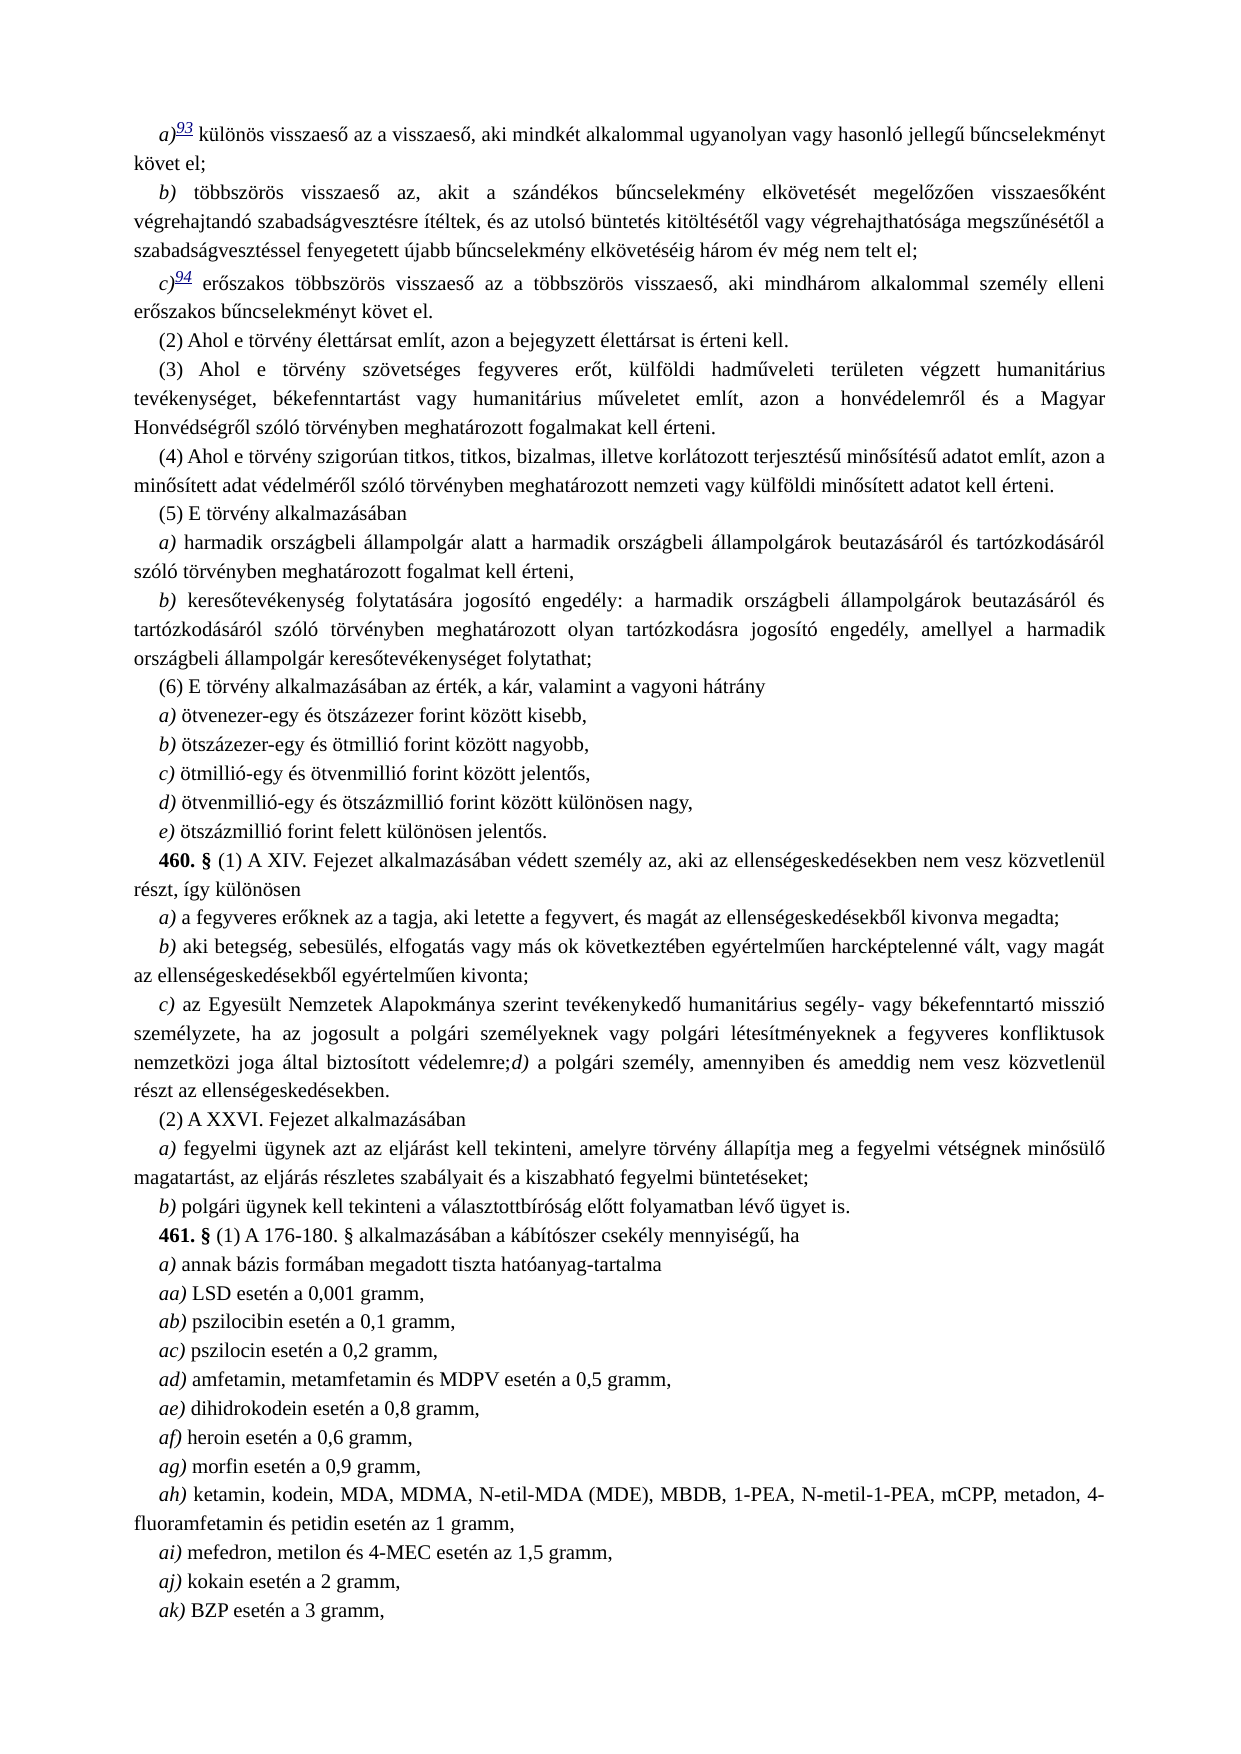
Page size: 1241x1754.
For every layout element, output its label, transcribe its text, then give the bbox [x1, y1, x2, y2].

text 461. § (1) A 176-180. § alkalmazásában a kábítószer csekély mennyiségű, ha [134, 1223, 1106, 1247]
text a)93 különös visszaeső az a visszaeső, aki mindkét alkalommal ugyanolyan vagy hasonló jellegű bűncselekményt követ el; [134, 118, 1106, 175]
text ae) dihidrokodein esetén a 0,8 gramm, [134, 1396, 1106, 1420]
text ak) BZP esetén a 3 gramm, [134, 1598, 1106, 1622]
text af) heroin esetén a 0,6 gramm, [134, 1425, 1106, 1449]
text a) harmadik országbeli állampolgár alatt a harmadik országbeli állampolgárok beutazásáról és tartózkodásáról szóló törvényben meghatározott fogalmat kell érteni, [134, 530, 1106, 583]
text c) az Egyesült Nemzetek Alapokmánya szerint tevékenykedő humanitárius segély- vagy békefenntartó misszió személyzete, ha az jogosult a polgári személyeknek vagy polgári létesítményeknek a fegyveres konfliktusok nemzetközi joga által biztosított védelemre;d) a polgári személy, amennyiben és ameddig nem vesz közvetlenül részt az ellenségeskedésekben. [134, 992, 1106, 1102]
text c)94 erőszakos többszörös visszaeső az a többszörös visszaeső, aki mindhárom alkalommal személy elleni erőszakos bűncselekményt követ el. [134, 266, 1106, 323]
text (2) Ahol e törvény élettársat említ, azon a bejegyzett élettársat is érteni kell. [134, 328, 1106, 352]
text b) aki betegség, sebesülés, elfogatás vagy más ok következtében egyértelműen harcképtelenné vált, vagy magát az ellenségeskedésekből egyértelműen kivonta; [134, 934, 1106, 987]
text (3) Ahol e törvény szövetséges fegyveres erőt, külföldi hadműveleti területen végzett humanitárius tevékenységet, békefenntartást vagy humanitárius műveletet említ, azon a honvédelemről és a Magyar Honvédségről szóló törvényben meghatározott fogalmakat kell érteni. [134, 357, 1106, 439]
text ai) mefedron, metilon és 4-MEC esetén az 1,5 gramm, [134, 1540, 1106, 1564]
text b) keresőtevékenység folytatására jogosító engedély: a harmadik országbeli állampolgárok beutazásáról és tartózkodásáról szóló törvényben meghatározott olyan tartózkodásra jogosító engedély, amellyel a harmadik országbeli állampolgár keresőtevékenységet folytathat; [134, 588, 1106, 670]
text a) a fegyveres erőknek az a tagja, aki letette a fegyvert, és magát az ellenségeskedésekből kivonva megadta; [134, 905, 1106, 929]
text a) fegyelmi ügynek azt az eljárást kell tekinteni, amelyre törvény állapítja meg a fegyelmi vétségnek minősülő magatartást, az eljárás részletes szabályait és a kiszabható fegyelmi büntetéseket; [134, 1136, 1106, 1189]
text aj) kokain esetén a 2 gramm, [134, 1569, 1106, 1593]
text ah) ketamin, kodein, MDA, MDMA, N-etil-MDA (MDE), MBDB, 1-PEA, N-metil-1-PEA, mCPP, metadon, 4-fluoramfetamin és petidin esetén az 1 gramm, [134, 1482, 1106, 1535]
text ag) morfin esetén a 0,9 gramm, [134, 1453, 1106, 1478]
text b) többszörös visszaeső az, akit a szándékos bűncselekmény elkövetését megelőzően visszaesőként végrehajtandó szabadságvesztésre ítéltek, és az utolsó büntetés kitöltésétől vagy végrehajthatósága megszűnésétől a szabadságvesztéssel fenyegetett újabb bűncselekmény elkövetéséig három év még nem telt el; [134, 180, 1106, 262]
text 460. § (1) A XIV. Fejezet alkalmazásában védett személy az, aki az ellenségeskedésekben nem vesz közvetlenül részt, így különösen [134, 848, 1106, 901]
text (4) Ahol e törvény szigorúan titkos, titkos, bizalmas, illetve korlátozott terjesztésű minősítésű adatot említ, azon a minősített adat védelméről szóló törvényben meghatározott nemzeti vagy külföldi minősített adatot kell érteni. [134, 444, 1106, 497]
text d) ötvenmillió-egy és ötszázmillió forint között különösen nagy, [134, 790, 1106, 814]
text ab) pszilocibin esetén a 0,1 gramm, [134, 1309, 1106, 1333]
text c) ötmillió-egy és ötvenmillió forint között jelentős, [134, 761, 1106, 785]
text (6) E törvény alkalmazásában az érték, a kár, valamint a vagyoni hátrány [134, 674, 1106, 698]
text e) ötszázmillió forint felett különösen jelentős. [134, 819, 1106, 843]
text (5) E törvény alkalmazásában [134, 501, 1106, 525]
text b) polgári ügynek kell tekinteni a választottbíróság előtt folyamatban lévő ügyet is. [134, 1194, 1106, 1218]
text (2) A XXVI. Fejezet alkalmazásában [134, 1107, 1106, 1131]
text ac) pszilocin esetén a 0,2 gramm, [134, 1338, 1106, 1362]
text a) annak bázis formában megadott tiszta hatóanyag-tartalma [134, 1252, 1106, 1276]
text aa) LSD esetén a 0,001 gramm, [134, 1280, 1106, 1304]
text b) ötszázezer-egy és ötmillió forint között nagyobb, [134, 732, 1106, 756]
text a) ötvenezer-egy és ötszázezer forint között kisebb, [134, 703, 1106, 727]
text ad) amfetamin, metamfetamin és MDPV esetén a 0,5 gramm, [134, 1367, 1106, 1391]
